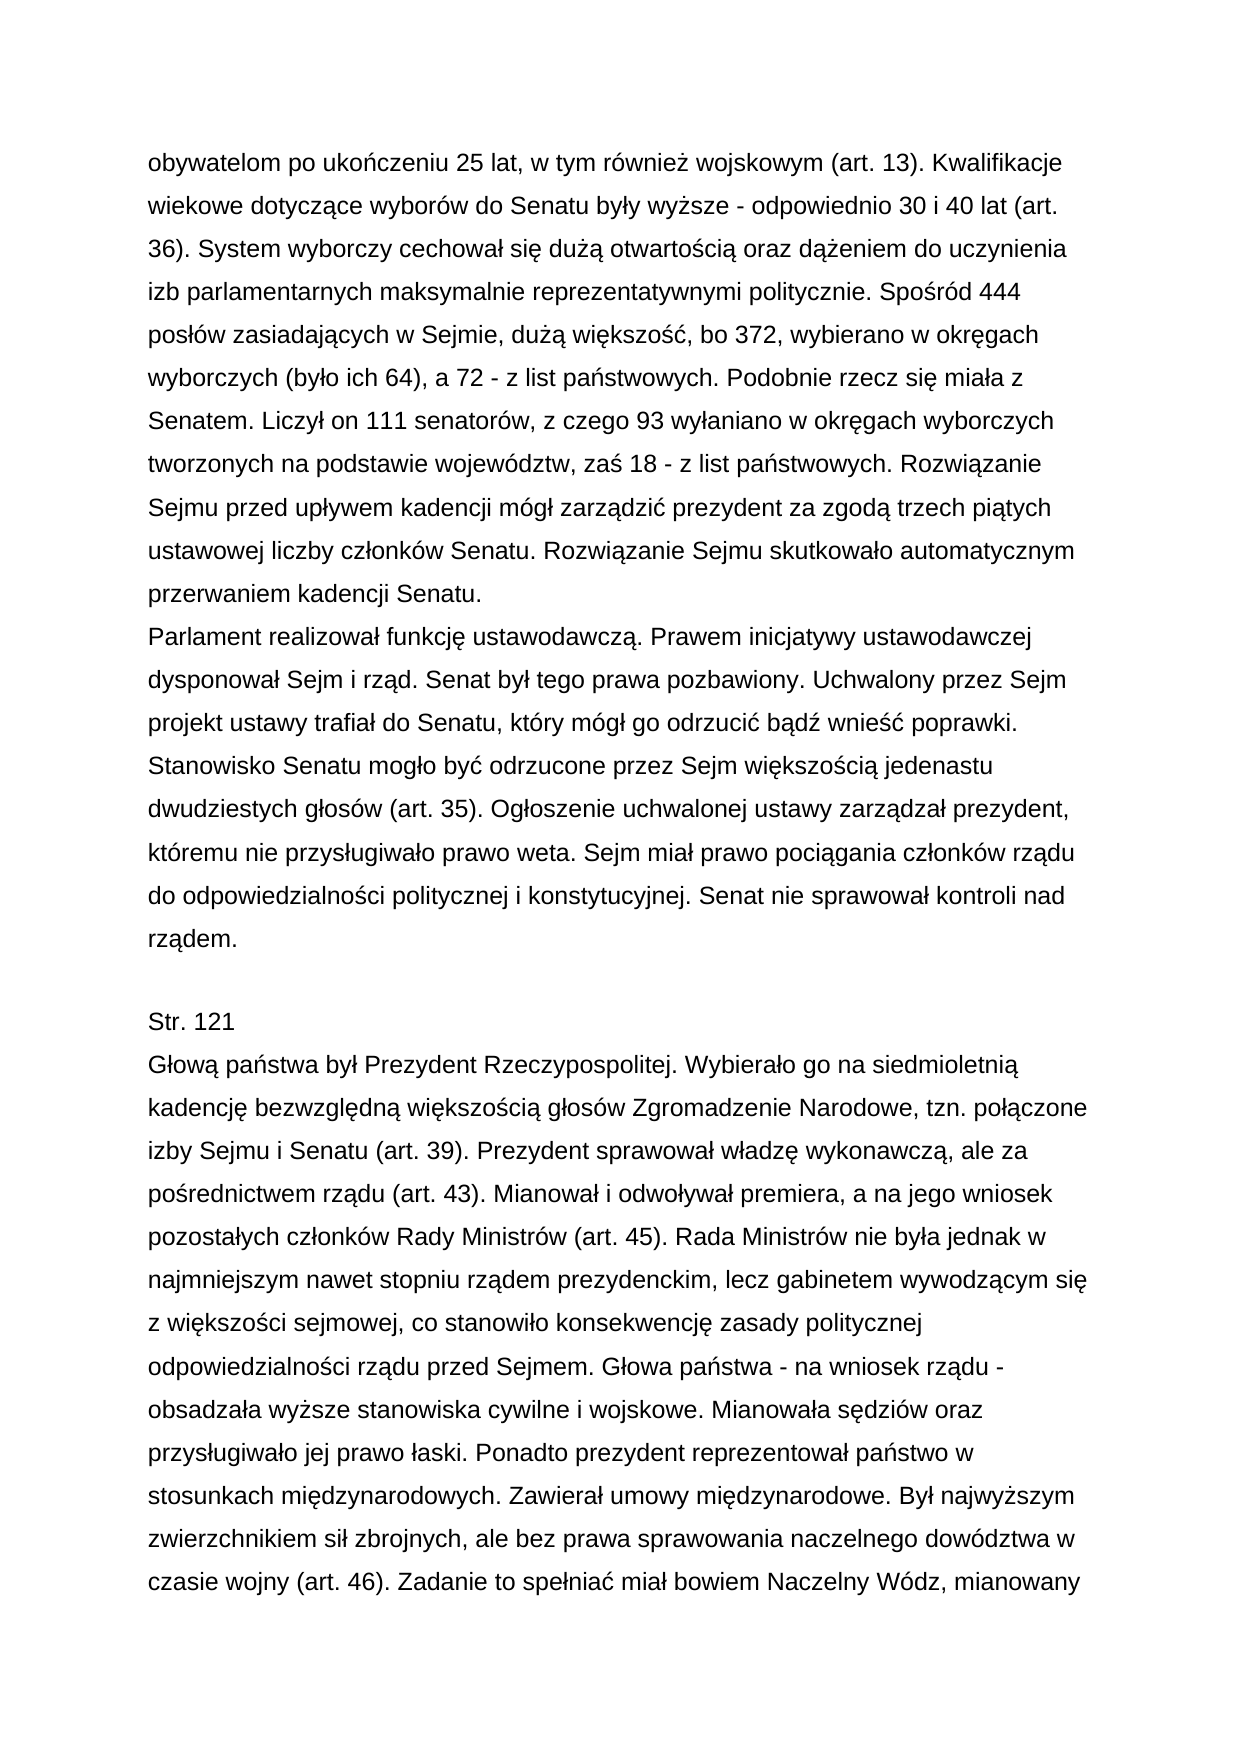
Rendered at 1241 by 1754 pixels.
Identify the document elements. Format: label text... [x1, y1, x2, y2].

text Str. 121 [148, 1006, 1093, 1035]
text Głową państwa był Prezydent Rzeczypospolitej. Wybierało go na siedmioletnią kadencję bezwzględną większością głosów Zgromadzenie Narodowe, tzn. połączone izby Sejmu i Senatu (art. 39). Prezydent sprawował władzę wykonawczą, ale za pośrednictwem rządu (art. 43). Mianował i odwoływał premiera, a na jego wniosek pozostałych członków Rady Ministrów (art. 45). Rada Ministrów nie była jednak w najmniejszym nawet stopniu rządem prezydenckim, lecz gabinetem wywodzącym się z większości sejmowej, co stanowiło konsekwencję zasady politycznej odpowiedzialności rządu przed Sejmem. Głowa państwa - na wniosek rządu - obsadzała wyższe stanowiska cywilne i wojskowe. Mianowała sędziów oraz przysługiwało jej prawo łaski. Ponadto prezydent reprezentował państwo w stosunkach międzynarodowych. Zawierał umowy międzynarodowe. Był najwyższym zwierzchnikiem sił zbrojnych, ale bez prawa sprawowania naczelnego dowództwa w czasie wojny (art. 46). Zadanie to spełniać miał bowiem Naczelny Wódz, mianowany [148, 1049, 1093, 1596]
text obywatelom po ukończeniu 25 lat, w tym również wojskowym (art. 13). Kwalifikacje wiekowe dotyczące wyborów do Senatu były wyższe - odpowiednio 30 i 40 lat (art. 36). System wyborczy cechował się dużą otwartością oraz dążeniem do uczynienia izb parlamentarnych maksymalnie reprezentatywnymi politycznie. Spośród 444 posłów zasiadających w Sejmie, dużą większość, bo 372, wybierano w okręgach wyborczych (było ich 64), a 72 - z list państwowych. Podobnie rzecz się miała z Senatem. Liczył on 111 senatorów, z czego 93 wyłaniano w okręgach wyborczych tworzonych na podstawie województw, zaś 18 - z list państwowych. Rozwiązanie Sejmu przed upływem kadencji mógł zarządzić prezydent za zgodą trzech piątych ustawowej liczby członków Senatu. Rozwiązanie Sejmu skutkowało automatycznym przerwaniem kadencji Senatu. [148, 148, 1093, 608]
text Parlament realizował funkcję ustawodawczą. Prawem inicjatywy ustawodawczej dysponował Sejm i rząd. Senat był tego prawa pozbawiony. Uchwalony przez Sejm projekt ustawy trafiał do Senatu, który mógł go odrzucić bądź wnieść poprawki. Stanowisko Senatu mogło być odrzucone przez Sejm większością jedenastu dwudziestych głosów (art. 35). Ogłoszenie uchwalonej ustawy zarządzał prezydent, któremu nie przysługiwało prawo weta. Sejm miał prawo pociągania członków rządu do odpowiedzialności politycznej i konstytucyjnej. Senat nie sprawował kontroli nad rządem. [148, 622, 1093, 953]
